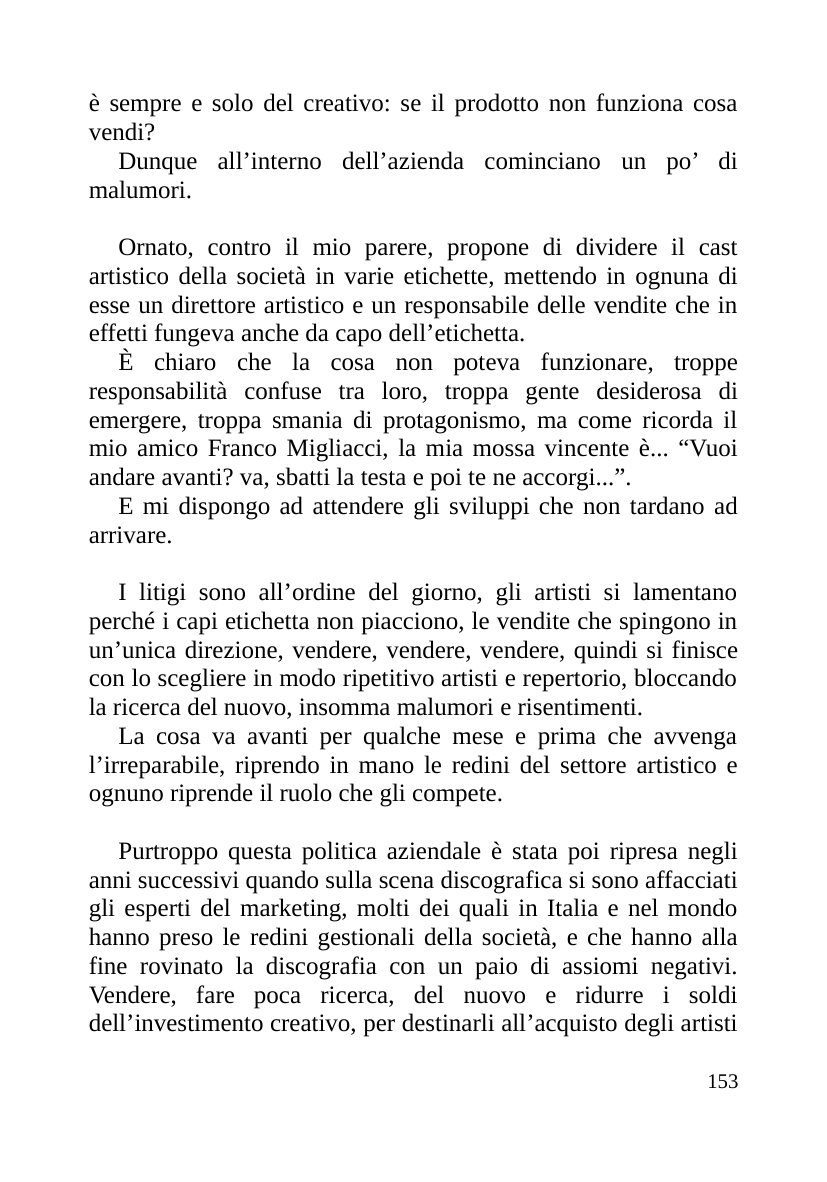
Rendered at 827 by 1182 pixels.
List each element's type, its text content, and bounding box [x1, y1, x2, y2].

text La cosa va avanti per qualche mese e prima che avvenga l’irreparabile, riprendo in mano le redini del settore artistico e ognuno riprende il ruolo che gli compete. [88, 721, 738, 807]
text Ornato, contro il mio parere, propone di dividere il cast artistico della società in varie etichette, mettendo in ognuna di esse un direttore artistico e un responsabile delle vendite che in effetti fungeva anche da capo dell’etichetta. [88, 232, 738, 347]
text è sempre e solo del creativo: se il prodotto non funziona cosa vendi? [88, 88, 738, 146]
text E mi dispongo ad attendere gli sviluppi che non tardano ad arrivare. [88, 491, 738, 548]
text I litigi sono all’ordine del giorno, gli artisti si lamentano perché i capi etichetta non piacciono, le vendite che spingono in un’unica direzione, vendere, vendere, vendere, quindi si finisce con lo scegliere in modo ripetitivo artisti e repertorio, bloccando la ricerca del nuovo, insomma malumori e risentimenti. [88, 577, 738, 721]
text È chiaro che la cosa non poteva funzionare, troppe responsabilità confuse tra loro, troppa gente desiderosa di emergere, troppa smania di protagonismo, ma come ricorda il mio amico Franco Migliacci, la mia mossa vincente è... “Vuoi andare avanti? va, sbatti la testa e poi te ne accorgi...”. [88, 347, 738, 491]
text Purtroppo questa politica aziendale è stata poi ripresa negli anni successivi quando sulla scena discografica si sono affacciati gli esperti del marketing, molti dei quali in Italia e nel mondo hanno preso le redini gestionali della società, e che hanno alla fine rovinato la discografia con un paio di assiomi negativi. Vendere, fare poca ricerca, del nuovo e ridurre i soldi dell’investimento creativo, per destinarli all’acquisto degli artisti [88, 836, 738, 1037]
text Dunque all’interno dell’azienda cominciano un po’ di malumori. [88, 146, 738, 203]
